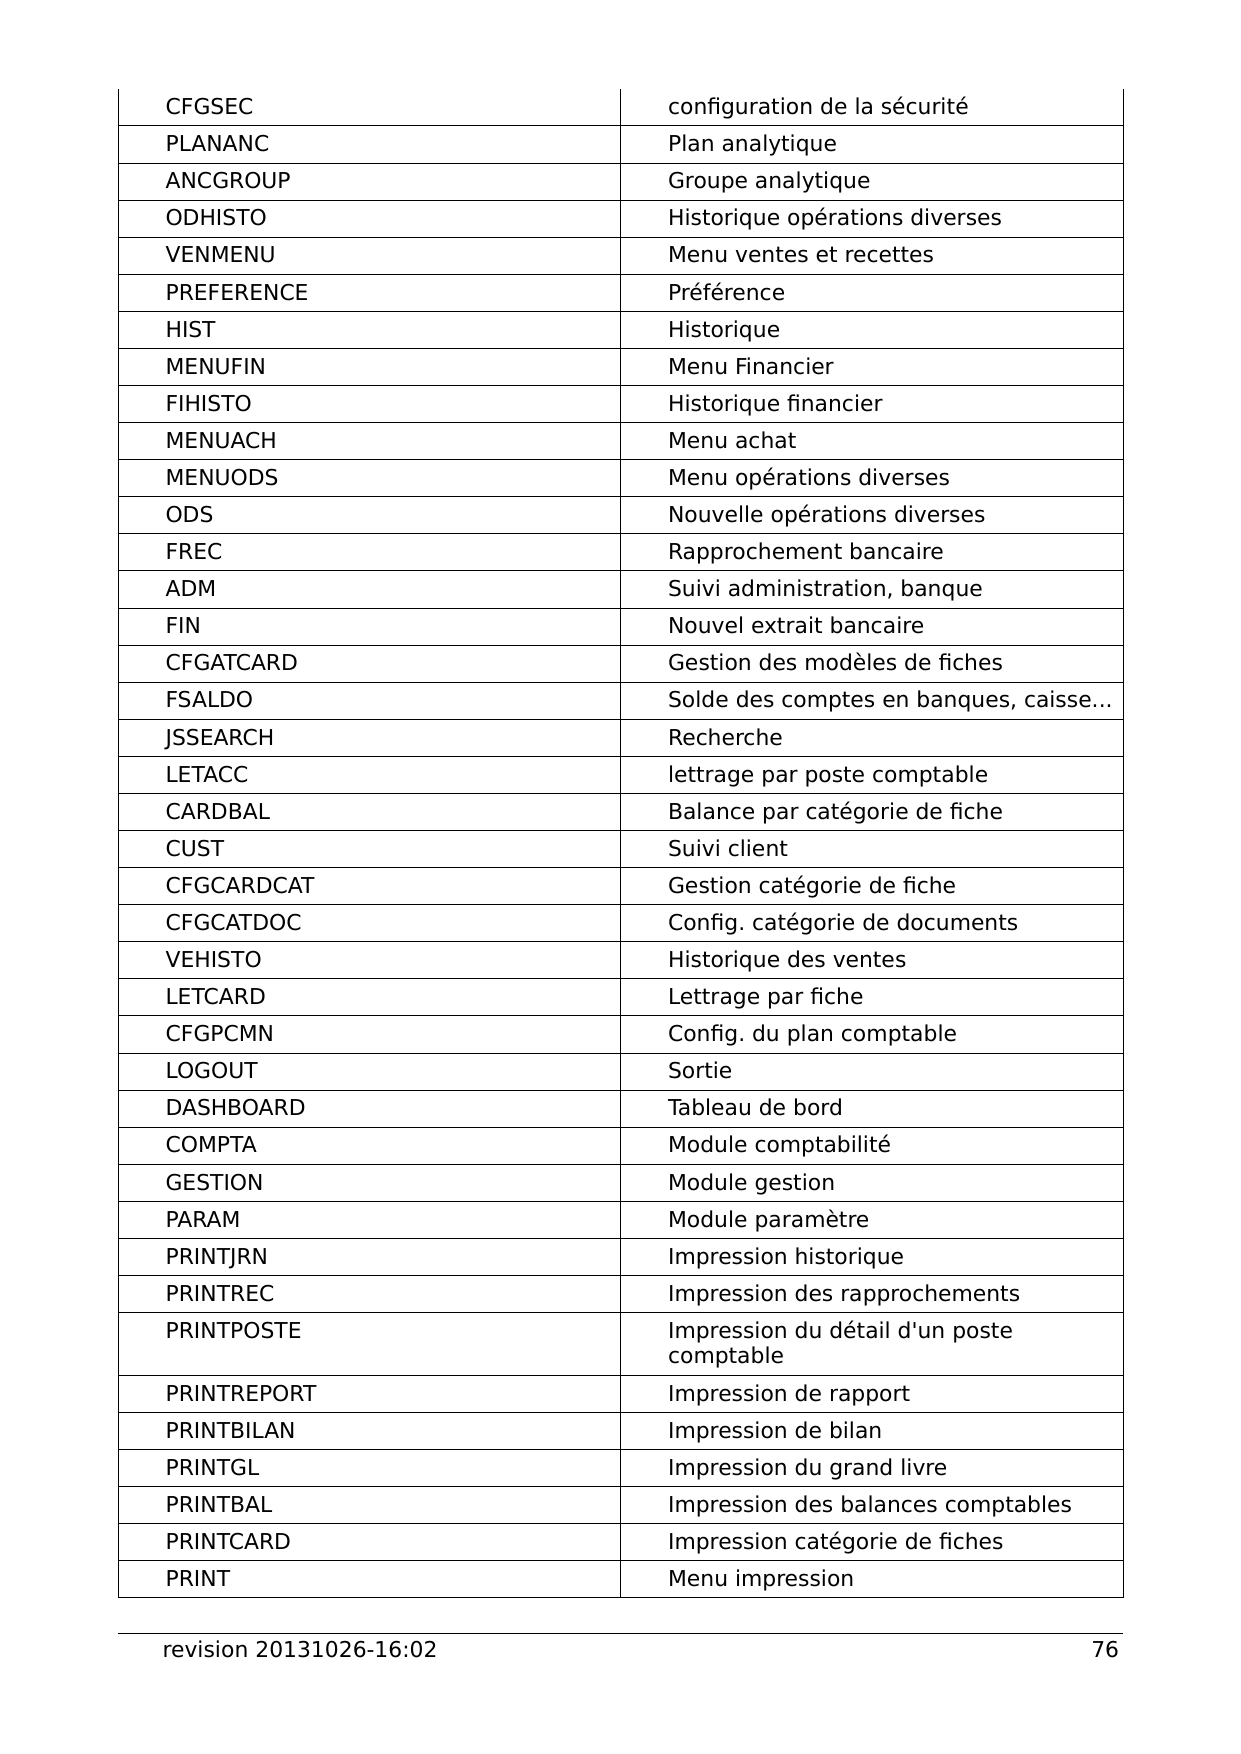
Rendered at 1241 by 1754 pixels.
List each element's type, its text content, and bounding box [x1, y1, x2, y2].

table_cell PRINT [119, 1561, 620, 1597]
table_cell Suivi administration, banque [621, 571, 1123, 608]
table_cell PRINTPOSTE [119, 1313, 620, 1375]
table_cell Module gestion [621, 1165, 1123, 1201]
table_cell LOGOUT [119, 1054, 620, 1090]
table_cell Lettrage par fiche [621, 979, 1123, 1015]
table_cell ADM [119, 571, 620, 608]
table_cell PRINTCARD [119, 1524, 620, 1560]
table_cell Nouvelle opérations diverses [621, 497, 1123, 533]
table_cell Menu ventes et recettes [621, 238, 1123, 274]
table_cell PLANANC [119, 126, 620, 163]
table_cell Impression de rapport [621, 1376, 1123, 1412]
table_cell GESTION [119, 1165, 620, 1201]
table_cell ODS [119, 497, 620, 533]
table_cell Menu achat [621, 423, 1123, 459]
table_cell Impression du grand livre [621, 1450, 1123, 1486]
table_cell PREFERENCE [119, 275, 620, 311]
table_cell configuration de la sécurité [621, 89, 1123, 125]
table_cell PRINTBILAN [119, 1413, 620, 1449]
table_cell Historique des ventes [621, 942, 1123, 978]
table_cell MENUFIN [119, 349, 620, 385]
table_cell Rapprochement bancaire [621, 534, 1123, 570]
table_cell Historique opérations diverses [621, 201, 1123, 237]
table_cell Gestion des modèles de fiches [621, 646, 1123, 682]
table_cell Impression de bilan [621, 1413, 1123, 1449]
table_cell Impression catégorie de fiches [621, 1524, 1123, 1560]
table_cell lettrage par poste comptable [621, 757, 1123, 793]
table_cell Solde des comptes en banques, caisse... [621, 683, 1123, 719]
table_cell FIN [119, 609, 620, 645]
table_cell PRINTBAL [119, 1487, 620, 1523]
table_cell JSSEARCH [119, 720, 620, 756]
table_cell ODHISTO [119, 201, 620, 237]
table_cell Groupe analytique [621, 164, 1123, 200]
table_cell Menu Financier [621, 349, 1123, 385]
table_cell Recherche [621, 720, 1123, 756]
table_cell MENUODS [119, 460, 620, 496]
table_cell Impression du détail d'un poste comptable [621, 1313, 1123, 1375]
table_cell FREC [119, 534, 620, 570]
table_cell HIST [119, 312, 620, 348]
table_cell MENUACH [119, 423, 620, 459]
table_cell PARAM [119, 1202, 620, 1238]
table_cell PRINTJRN [119, 1239, 620, 1275]
table_cell PRINTREPORT [119, 1376, 620, 1412]
table_cell CFGCATDOC [119, 905, 620, 941]
table_cell COMPTA [119, 1128, 620, 1164]
table_cell CFGSEC [119, 89, 620, 125]
table_cell Sortie [621, 1054, 1123, 1090]
table_cell VENMENU [119, 238, 620, 274]
table_cell PRINTGL [119, 1450, 620, 1486]
table_cell CFGCARDCAT [119, 868, 620, 904]
table_cell Menu opérations diverses [621, 460, 1123, 496]
table_cell Impression historique [621, 1239, 1123, 1275]
table_cell DASHBOARD [119, 1091, 620, 1127]
table_cell Impression des rapprochements [621, 1276, 1123, 1312]
table_cell Impression des balances comptables [621, 1487, 1123, 1523]
table_cell Menu impression [621, 1561, 1123, 1597]
table_cell Config. catégorie de documents [621, 905, 1123, 941]
table_cell Suivi client [621, 831, 1123, 867]
table_cell LETCARD [119, 979, 620, 1015]
table_cell VEHISTO [119, 942, 620, 978]
table_cell ANCGROUP [119, 164, 620, 200]
table_cell Historique financier [621, 386, 1123, 422]
table_cell PRINTREC [119, 1276, 620, 1312]
table_cell CUST [119, 831, 620, 867]
table_cell CFGPCMN [119, 1016, 620, 1053]
table_cell Historique [621, 312, 1123, 348]
table_cell Module comptabilité [621, 1128, 1123, 1164]
table_cell Plan analytique [621, 126, 1123, 163]
table_cell Config. du plan comptable [621, 1016, 1123, 1053]
table_cell CARDBAL [119, 794, 620, 830]
table_cell FIHISTO [119, 386, 620, 422]
table_cell Balance par catégorie de fiche [621, 794, 1123, 830]
table_cell Module paramètre [621, 1202, 1123, 1238]
table_cell CFGATCARD [119, 646, 620, 682]
table_cell Tableau de bord [621, 1091, 1123, 1127]
table_cell FSALDO [119, 683, 620, 719]
table_cell Gestion catégorie de fiche [621, 868, 1123, 904]
table_cell Nouvel extrait bancaire [621, 609, 1123, 645]
table_cell LETACC [119, 757, 620, 793]
table_cell Préférence [621, 275, 1123, 311]
